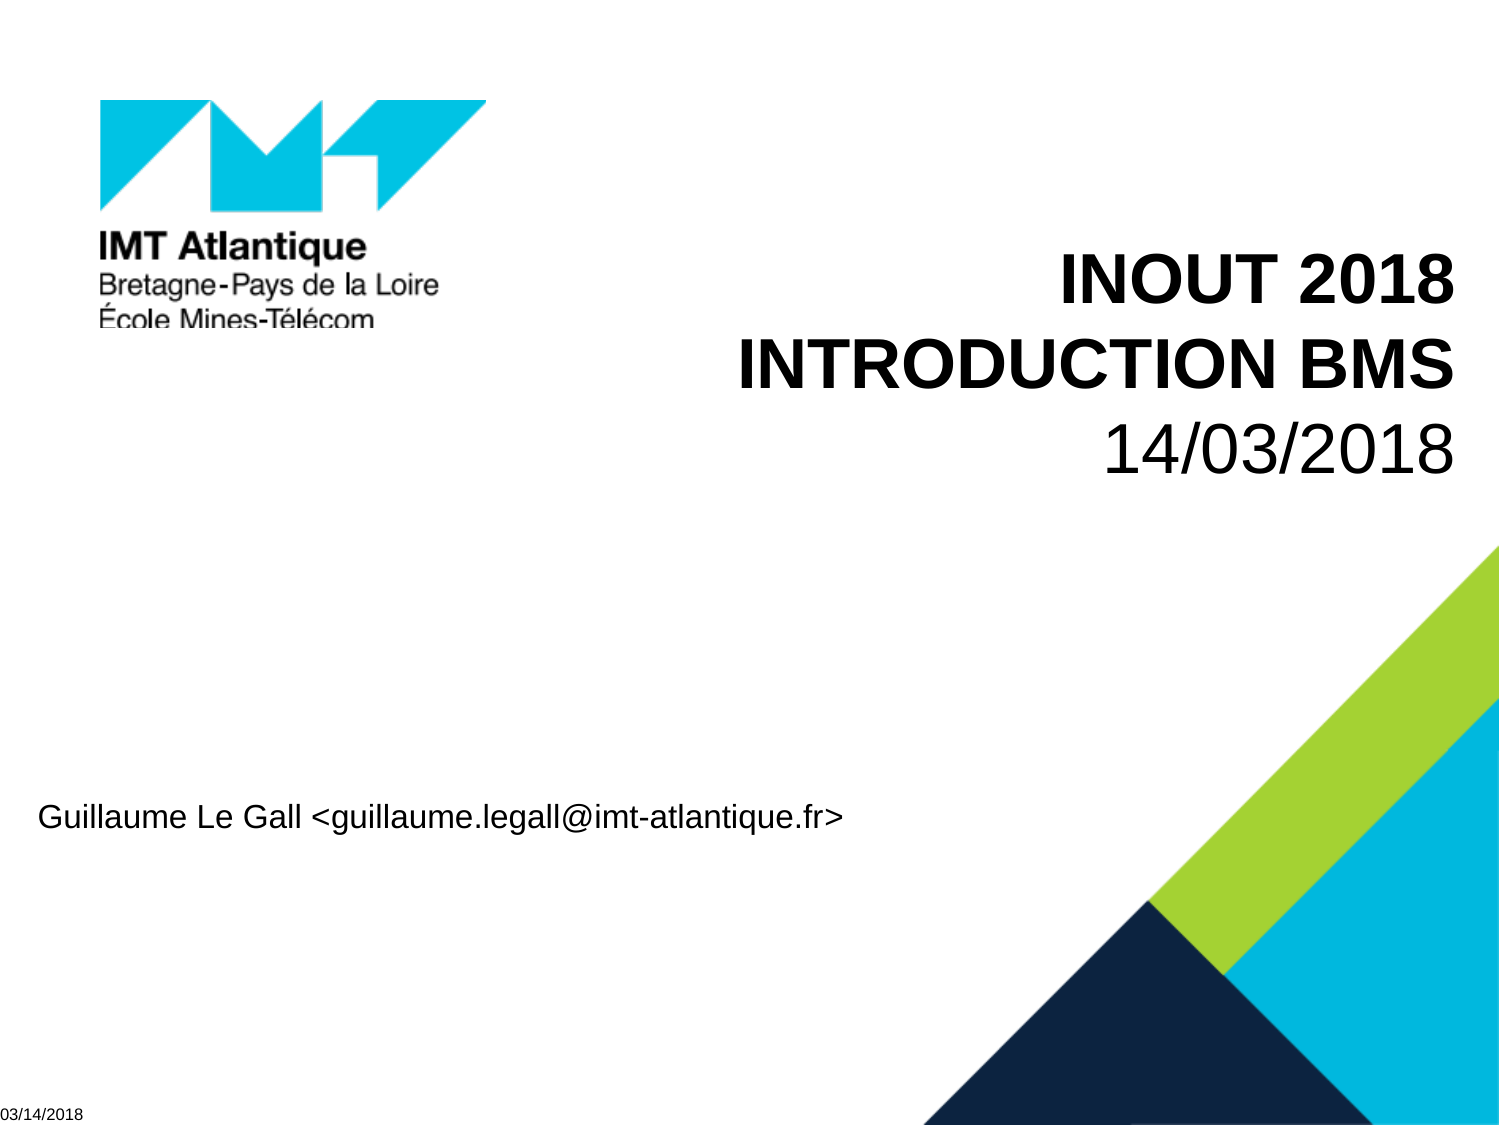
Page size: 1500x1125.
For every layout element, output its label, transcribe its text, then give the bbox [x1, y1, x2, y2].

footer Titre de la présentation - menu « Insertion / En-tête et pied de page » [0, 1094, 95, 1124]
list InOut 2018 Introduction BMS 14/03/2018 [106, 44, 1457, 677]
picture [0, 0, 1499, 1125]
text_box Guillaume Le Gall <guillaume.legall@imt-atlantique.fr> [22, 791, 1068, 1004]
